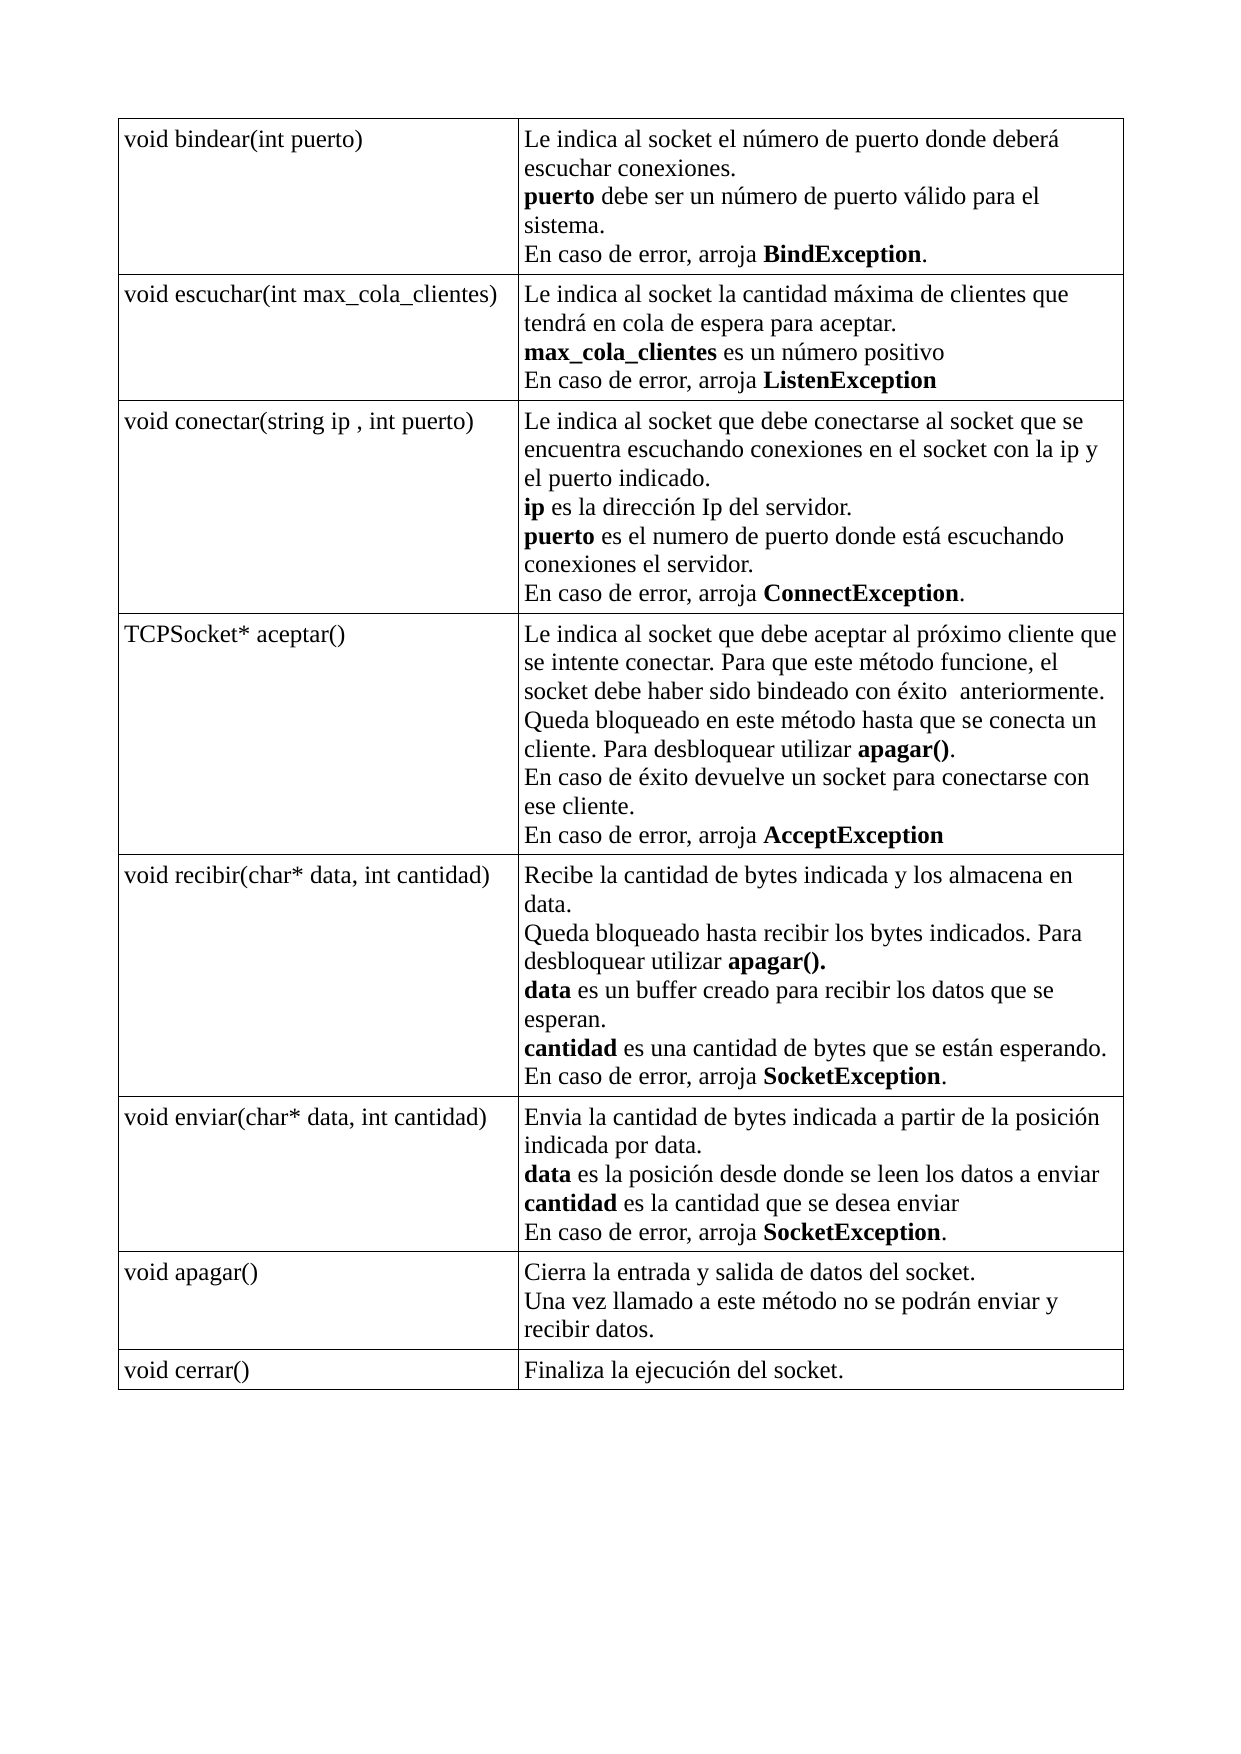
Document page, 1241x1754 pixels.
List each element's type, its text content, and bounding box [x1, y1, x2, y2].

table_cell void apagar() [119, 1252, 518, 1349]
table_cell void escuchar(int max_cola_clientes) [119, 275, 518, 400]
table_cell Le indica al socket el número de puerto donde deberá escuchar conexiones. puerto debe ser un número de puerto válido para el sistema. En caso de error, arroja BindException. [519, 119, 1123, 273]
table_cell Recibe la cantidad de bytes indicada y los almacena en data. Queda bloqueado hasta recibir los bytes indicados. Para desbloquear utilizar apagar(). data es un buffer creado para recibir los datos que se esperan. cantidad es una cantidad de bytes que se están esperando. En caso de error, arroja SocketException. [519, 855, 1123, 1096]
table_cell Le indica al socket que debe conectarse al socket que se encuentra escuchando conexiones en el socket con la ip y el puerto indicado. ip es la dirección Ip del servidor. puerto es el numero de puerto donde está escuchando conexiones el servidor. En caso de error, arroja ConnectException. [519, 401, 1123, 613]
table_cell Cierra la entrada y salida de datos del socket. Una vez llamado a este método no se podrán enviar y recibir datos. [519, 1252, 1123, 1349]
table_cell void bindear(int puerto) [119, 119, 518, 273]
table_cell void cerrar() [119, 1350, 518, 1389]
table_cell TCPSocket* aceptar() [119, 614, 518, 854]
table_cell void conectar(string ip , int puerto) [119, 401, 518, 613]
table_cell Envia la cantidad de bytes indicada a partir de la posición indicada por data. data es la posición desde donde se leen los datos a enviar cantidad es la cantidad que se desea enviar En caso de error, arroja SocketException. [519, 1097, 1123, 1251]
table_cell Le indica al socket la cantidad máxima de clientes que tendrá en cola de espera para aceptar. max_cola_clientes es un número positivo En caso de error, arroja ListenException [519, 275, 1123, 400]
table_cell Finaliza la ejecución del socket. [519, 1350, 1123, 1389]
table_cell void enviar(char* data, int cantidad) [119, 1097, 518, 1251]
table_cell void recibir(char* data, int cantidad) [119, 855, 518, 1096]
table_cell Le indica al socket que debe aceptar al próximo cliente que se intente conectar. Para que este método funcione, el socket debe haber sido bindeado con éxito anteriormente. Queda bloqueado en este método hasta que se conecta un cliente. Para desbloquear utilizar apagar(). En caso de éxito devuelve un socket para conectarse con ese cliente. En caso de error, arroja AcceptException [519, 614, 1123, 854]
